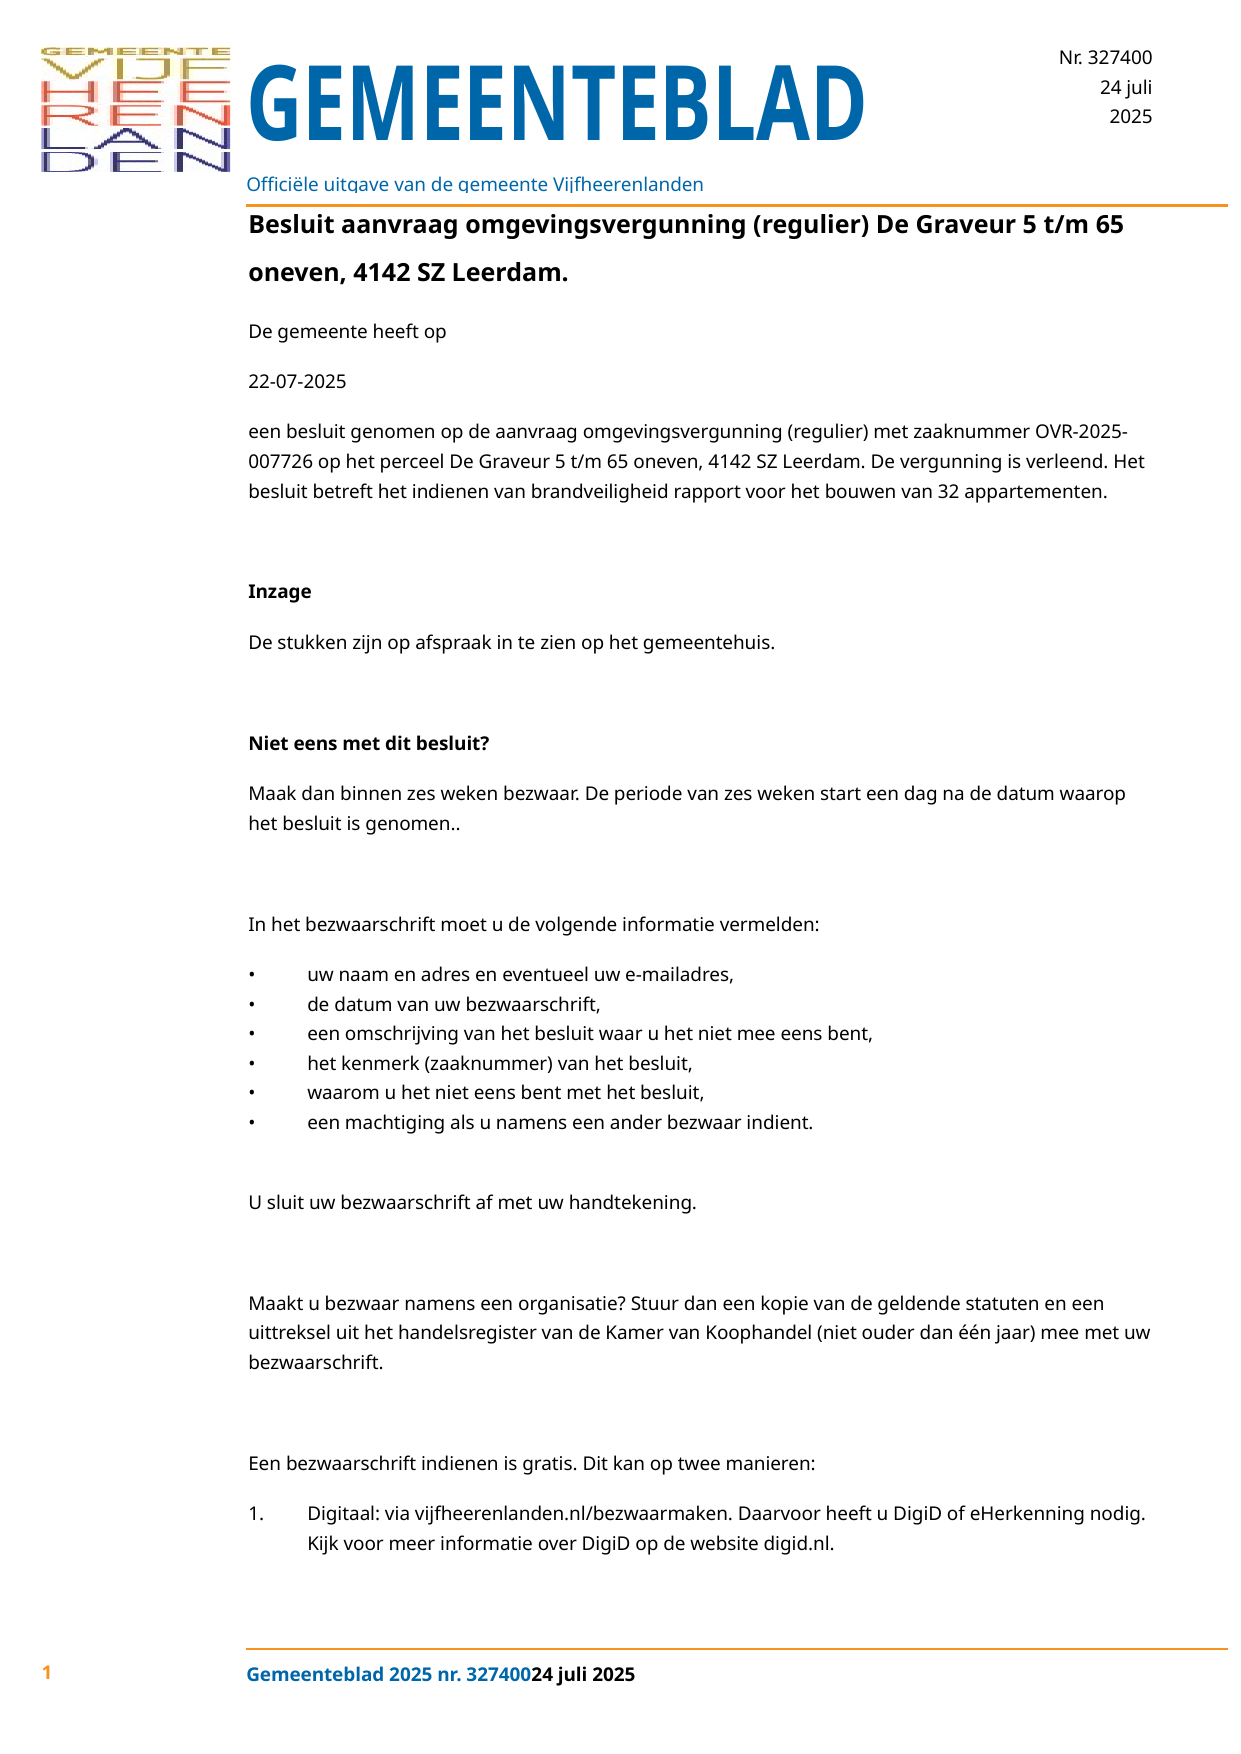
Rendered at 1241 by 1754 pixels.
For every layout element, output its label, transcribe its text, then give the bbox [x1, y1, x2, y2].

list de datum van uw bezwaarschrift, [248, 991, 1152, 1017]
text Niet eens met dit besluit? [248, 730, 1152, 756]
text 22-07-2025 [248, 368, 1152, 394]
text Inzage [248, 579, 1152, 604]
list uw naam en adres en eventueel uw e-mailadres, [248, 961, 1152, 987]
list een machtiging als u namens een ander bezwaar indient. [248, 1109, 1152, 1135]
list waarom u het niet eens bent met het besluit, [248, 1079, 1152, 1105]
text een besluit genomen op de aanvraag omgevingsvergunning (regulier) met zaaknummer OVR-2025-007726 op het perceel De Graveur 5 t/m 65 oneven, 4142 SZ Leerdam. De vergunning is verleend. Het besluit betreft het indienen van brandveiligheid rapport voor het bouwen van 32 appartementen. [248, 419, 1152, 504]
text Maakt u bezwaar namens een organisatie? Stuur dan een kopie van de geldende statuten en een uittreksel uit het handelsregister van de Kamer van Koophandel (niet ouder dan één jaar) mee met uw bezwaarschrift. [248, 1290, 1152, 1375]
text U sluit uw bezwaarschrift af met uw handtekening. [248, 1189, 1152, 1215]
text Maak dan binnen zes weken bezwaar. De periode van zes weken start een dag na de datum waarop het besluit is genomen.. [248, 780, 1152, 836]
list een omschrijving van het besluit waar u het niet mee eens bent, [248, 1020, 1152, 1046]
picture [41, 47, 231, 172]
text De gemeente heeft op [248, 318, 1152, 344]
text Een bezwaarschrift indienen is gratis. Dit kan op twee manieren: [248, 1450, 1152, 1476]
list het kenmerk (zaaknummer) van het besluit, [248, 1050, 1152, 1076]
text In het bezwaarschrift moet u de volgende informatie vermelden: [248, 911, 1152, 937]
text De stukken zijn op afspraak in te zien op het gemeentehuis. [248, 629, 1152, 655]
text Besluit aanvraag omgevingsvergunning (regulier) De Graveur 5 t/m 65 oneven, 4142 SZ Leerdam. [248, 207, 1152, 288]
list Digitaal: via vijfheerenlanden.nl/bezwaarmaken. Daarvoor heeft u DigiD of eHerkenning nodig. Kijk voor meer informatie over DigiD op de website digid.nl. [248, 1500, 1152, 1556]
